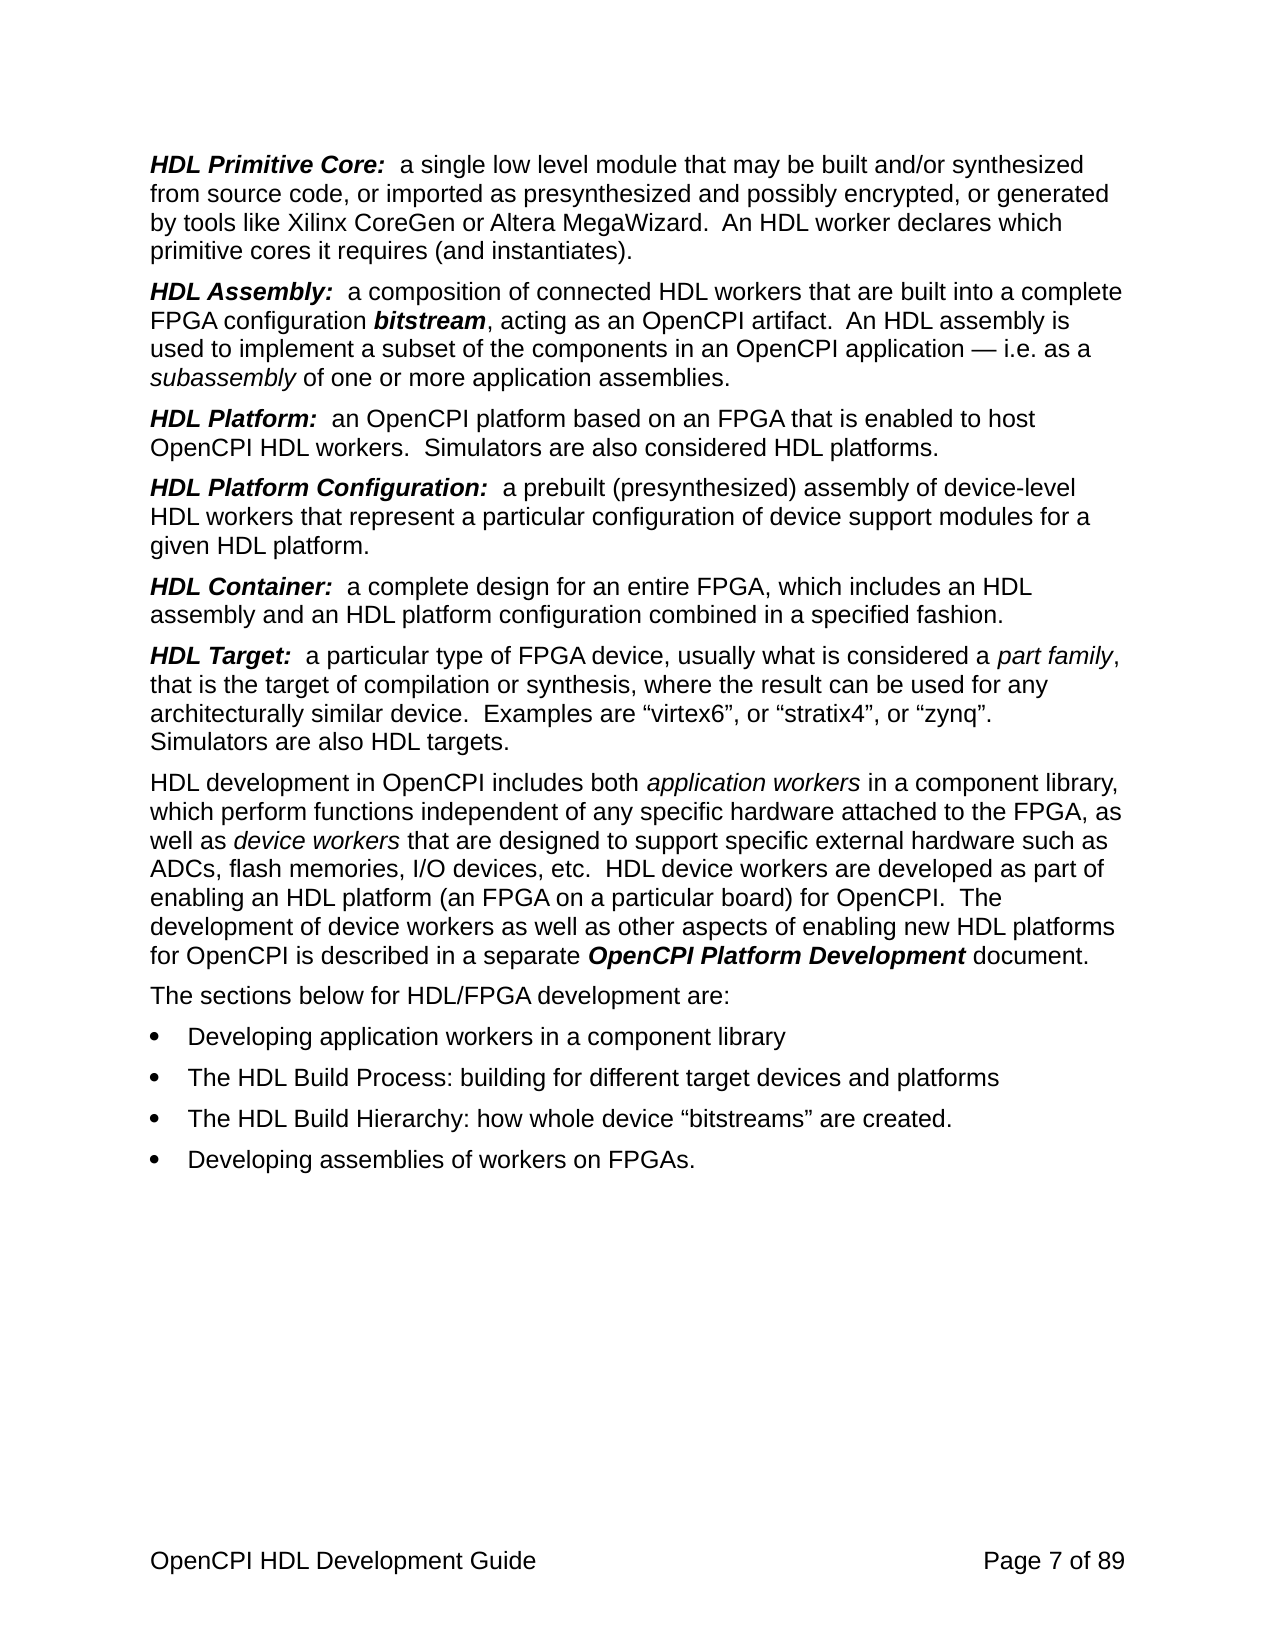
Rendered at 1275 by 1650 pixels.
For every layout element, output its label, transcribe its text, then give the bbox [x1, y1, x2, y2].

text HDL Assembly: a composition of connected HDL workers that are built into a complete FPGA configuration bitstream, acting as an OpenCPI artifact. An HDL assembly is used to implement a subset of the components in an OpenCPI application — i.e. as a subassembly of one or more application assemblies. [150, 277, 1125, 392]
text HDL Target: a particular type of FPGA device, usually what is considered a part family, that is the target of compilation or synthesis, where the result can be used for any architecturally similar device. Examples are “virtex6”, or “stratix4”, or “zynq”. Simulators are also HDL targets. [150, 641, 1125, 756]
text HDL Platform: an OpenCPI platform based on an FPGA that is enabled to host OpenCPI HDL workers. Simulators are also considered HDL platforms. [150, 404, 1125, 461]
list The HDL Build Hierarchy: how whole device “bitstreams” are created. [150, 1104, 1125, 1133]
text HDL Platform Configuration: a prebuilt (presynthesized) assembly of device-level HDL workers that represent a particular configuration of device support modules for a given HDL platform. [150, 473, 1125, 560]
list The HDL Build Process: building for different target devices and platforms [150, 1063, 1125, 1092]
text HDL Primitive Core: a single low level module that may be built and/or synthesized from source code, or imported as presynthesized and possibly encrypted, or generated by tools like Xilinx CoreGen or Altera MegaWizard. An HDL worker declares which primitive cores it requires (and instantiates). [150, 150, 1125, 265]
text HDL development in OpenCPI includes both application workers in a component library, which perform functions independent of any specific hardware attached to the FPGA, as well as device workers that are designed to support specific external hardware such as ADCs, flash memories, I/O devices, etc. HDL device workers are developed as part of enabling an HDL platform (an FPGA on a particular board) for OpenCPI. The development of device workers as well as other aspects of enabling new HDL platforms for OpenCPI is described in a separate OpenCPI Platform Development document. [150, 768, 1125, 969]
list Developing assemblies of workers on FPGAs. [150, 1144, 1125, 1173]
list Developing application workers in a component library [150, 1022, 1125, 1051]
text The sections below for HDL/FPGA development are: [150, 981, 1125, 1010]
text HDL Container: a complete design for an entire FPGA, which includes an HDL assembly and an HDL platform configuration combined in a specified fashion. [150, 572, 1125, 629]
